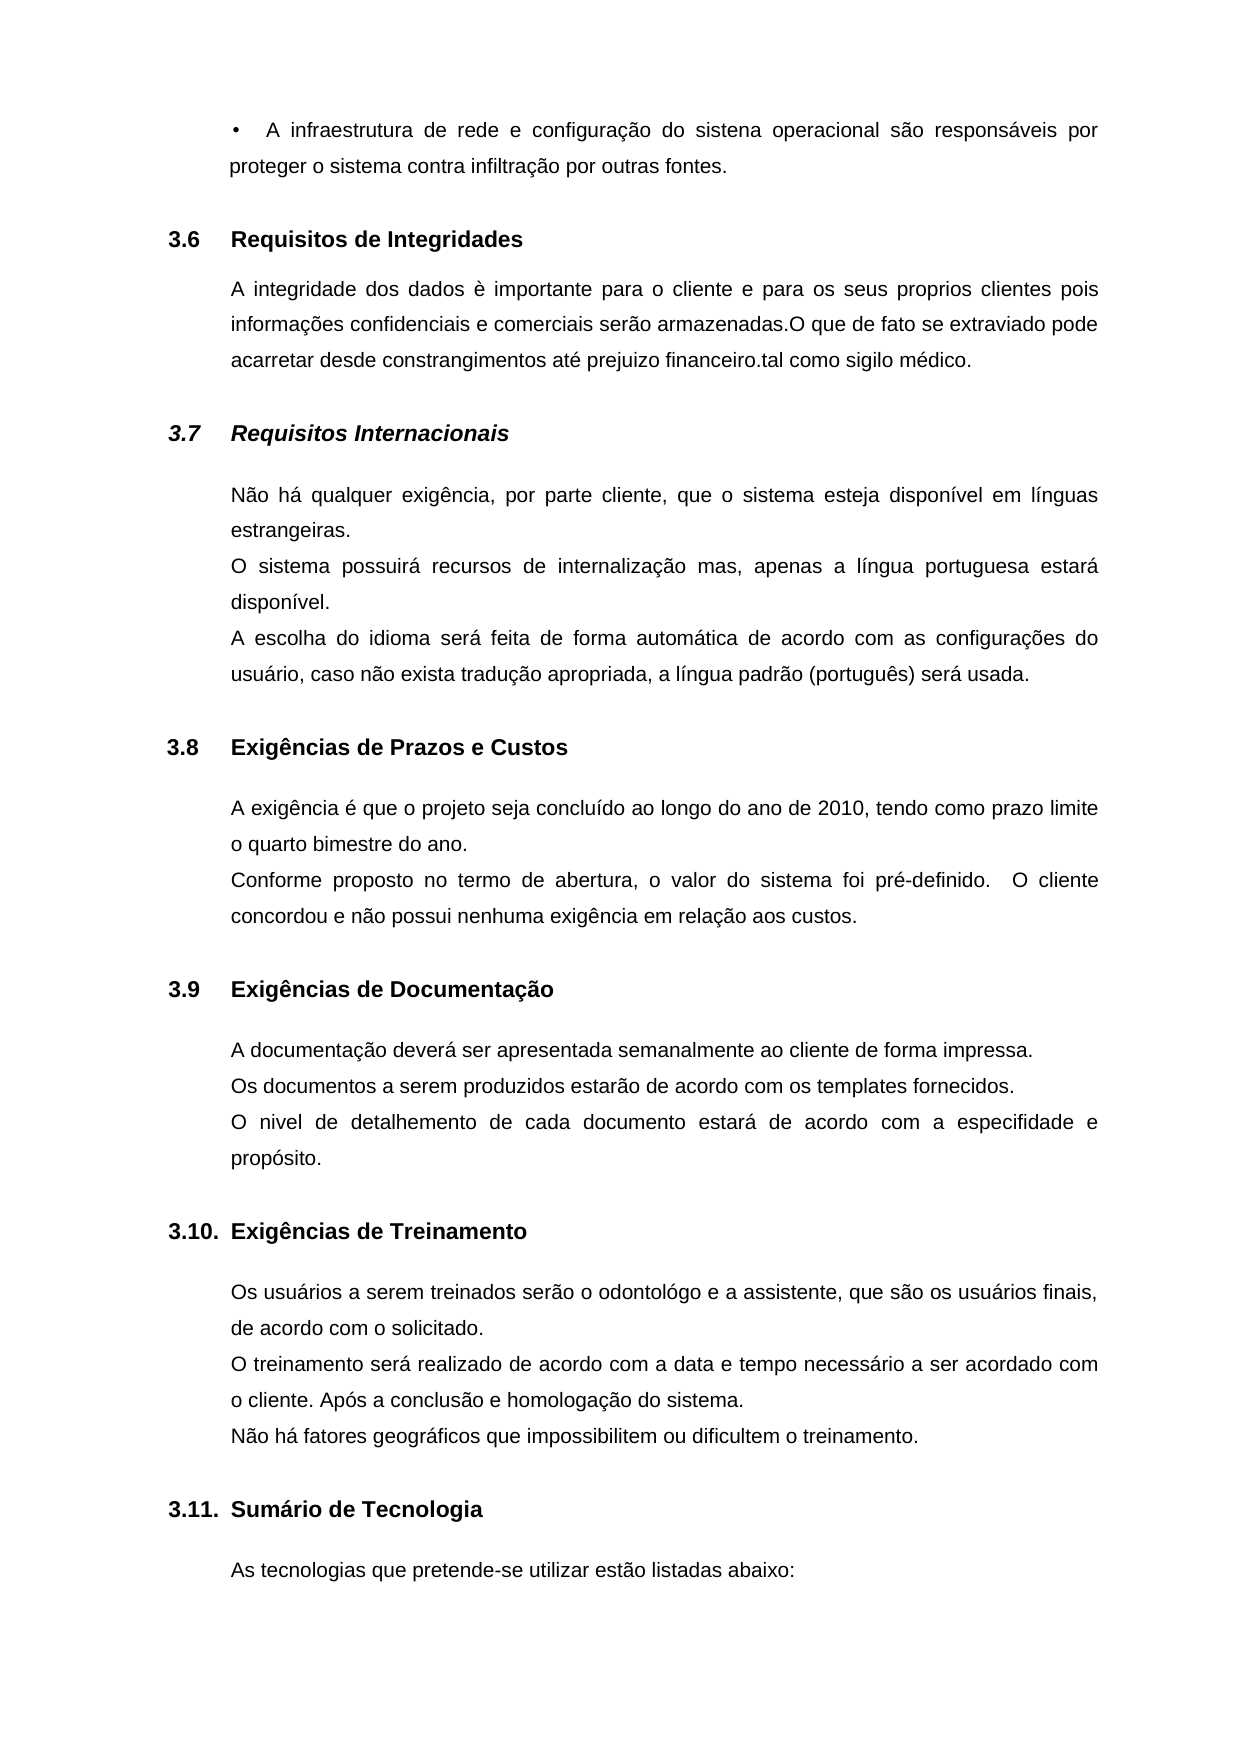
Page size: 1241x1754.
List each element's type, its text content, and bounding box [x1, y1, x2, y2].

list Não há qualquer exigência, por parte cliente, que o sistema esteja disponível em línguas estrangeiras. [193, 482, 1100, 542]
subtitle Exigências de Treinamento [168, 1218, 1100, 1244]
list A escolha do idioma será feita de forma automática de acordo com as configurações do usuário, caso não exista tradução apropriada, a língua padrão (português) será usada. [193, 626, 1100, 686]
text O nivel de detalhemento de cada documento estará de acordo com a especifidade e propósito. [231, 1110, 1100, 1170]
text O treinamento será realizado de acordo com a data e tempo necessário a ser acordado com o cliente. Após a conclusão e homologação do sistema. [231, 1352, 1100, 1412]
text Os usuários a serem treinados serão o odontológo e a assistente, que são os usuários finais, de acordo com o solicitado. [231, 1280, 1100, 1340]
text A exigência é que o projeto seja concluído ao longo do ano de 2010, tendo como prazo limite o quarto bimestre do ano. [231, 796, 1100, 856]
subtitle Requisitos de Integridades [168, 226, 1100, 252]
subtitle Exigências de Documentação [168, 976, 1100, 1002]
text A integridade dos dados è importante para o cliente e para os seus proprios clientes pois informações confidenciais e comerciais serão armazenadas.O que de fato se extraviado pode acarretar desde constrangimentos até prejuizo financeiro.tal como sigilo médico. [231, 276, 1100, 372]
subtitle Sumário de Tecnologia [168, 1496, 1100, 1522]
text As tecnologias que pretende-se utilizar estão listadas abaixo: [231, 1558, 1100, 1582]
subtitle Exigências de Prazos e Custos [167, 734, 1100, 760]
text Conforme proposto no termo de abertura, o valor do sistema foi pré-definido. O cliente concordou e não possui nenhuma exigência em relação aos custos. [231, 868, 1100, 928]
text Não há fatores geográficos que impossibilitem ou dificultem o treinamento. [231, 1424, 1100, 1448]
text A documentação deverá ser apresentada semanalmente ao cliente de forma impressa. [231, 1038, 1100, 1062]
text Os documentos a serem produzidos estarão de acordo com os templates fornecidos. [231, 1074, 1100, 1098]
list A infraestrutura de rede e configuração do sistena operacional são responsáveis por proteger o sistema contra infiltração por outras fontes. [229, 118, 1100, 178]
subtitle Requisitos Internacionais [168, 420, 1100, 446]
list O sistema possuirá recursos de internalização mas, apenas a língua portuguesa estará disponível. [193, 554, 1100, 614]
